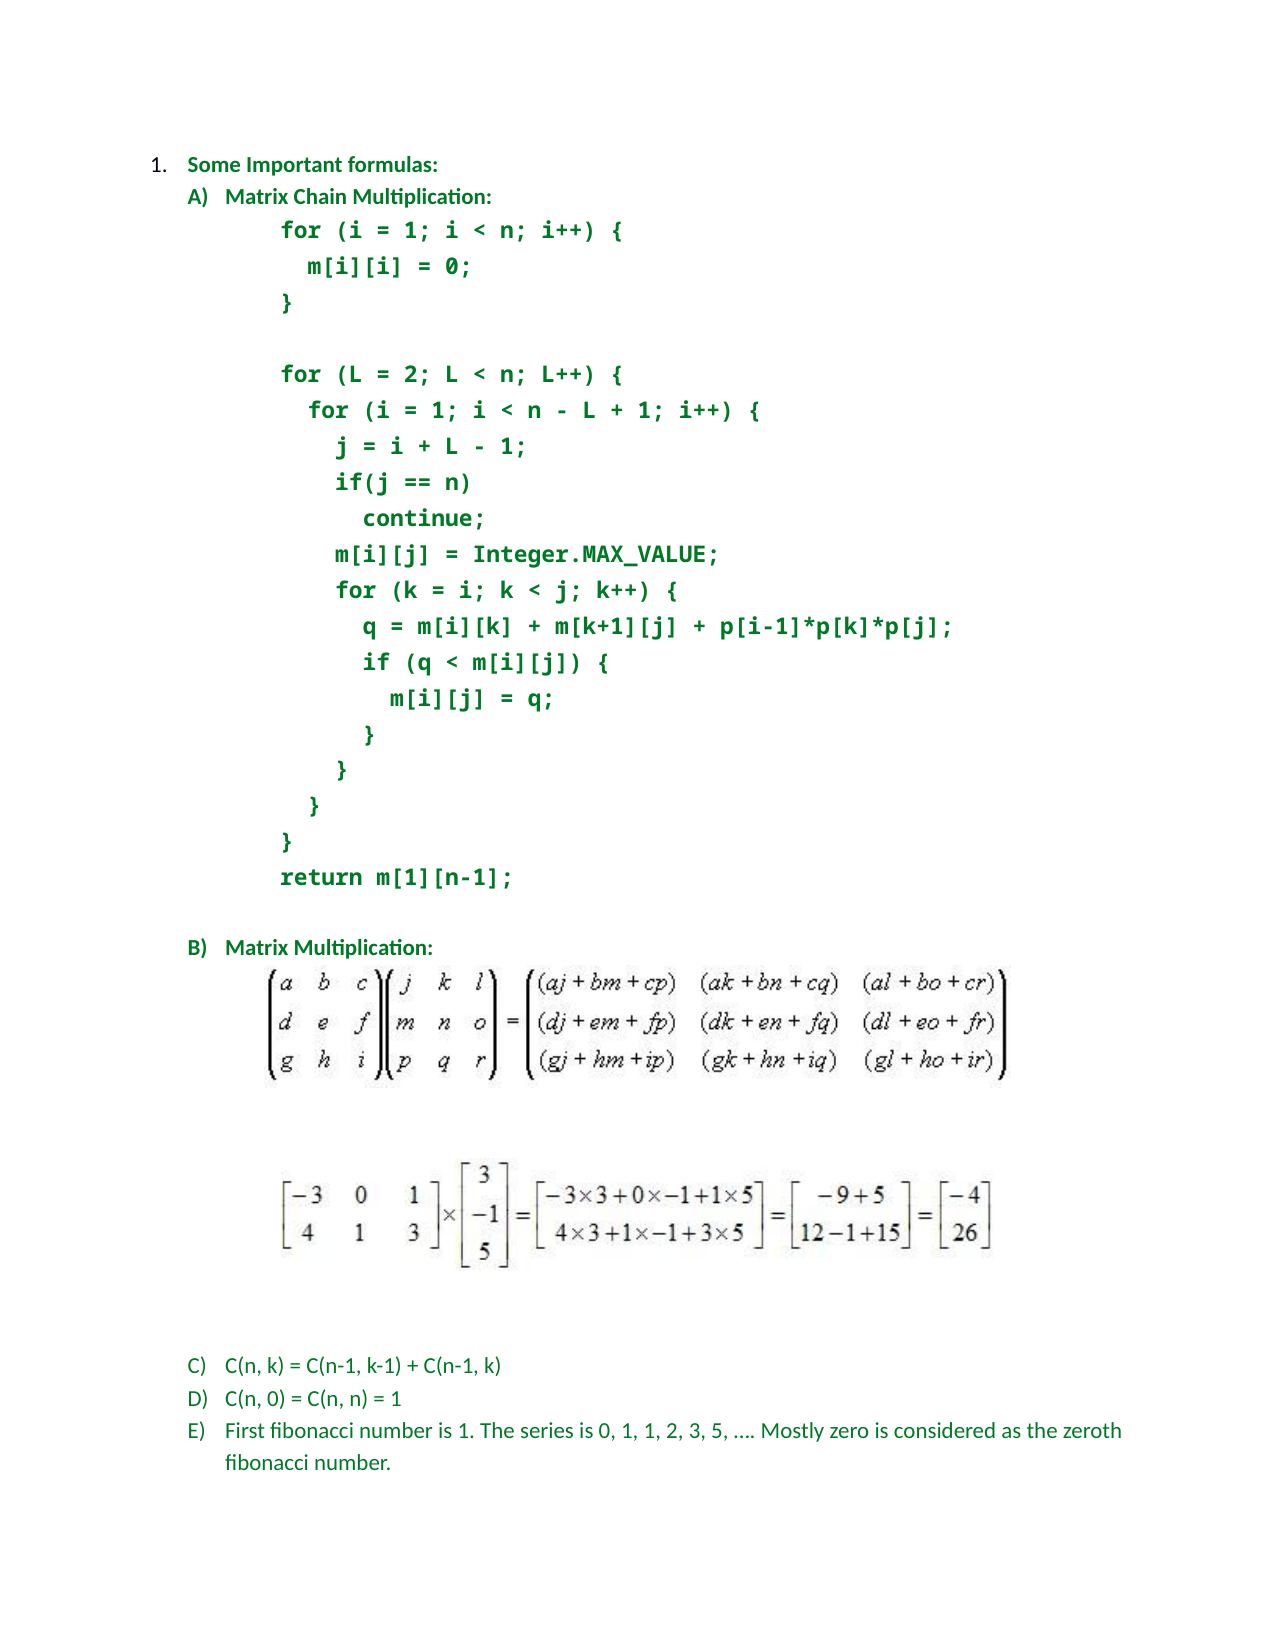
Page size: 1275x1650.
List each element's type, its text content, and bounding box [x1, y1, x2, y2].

list C(n, 0) = C(n, n) = 1 [187, 1384, 1125, 1412]
list q = m[i][k] + m[k+1][j] + p[i-1]*p[k]*p[j]; [187, 610, 1125, 641]
list for (i = 1; i < n - L + 1; i++) { [187, 394, 1125, 425]
list for (L = 2; L < n; L++) { [187, 358, 1125, 389]
list } [187, 286, 1125, 317]
list continue; [187, 502, 1125, 533]
list C(n, k) = C(n-1, k-1) + C(n-1, k) [187, 1352, 1125, 1379]
list } [187, 789, 1125, 821]
list for (i = 1; i < n; i++) { [187, 214, 1125, 246]
list return m[1][n-1]; [187, 861, 1125, 892]
list } [187, 753, 1125, 785]
list } [187, 717, 1125, 749]
list j = i + L - 1; [187, 430, 1125, 461]
list First fibonacci number is 1. The series is 0, 1, 1, 2, 3, 5, …. Mostly zero is considered as the zeroth fibonacci number. [187, 1416, 1125, 1476]
picture [264, 965, 1011, 1088]
list m[i][i] = 0; [187, 250, 1125, 282]
list if(j == n) [187, 466, 1125, 497]
list m[i][j] = q; [187, 682, 1125, 713]
picture [280, 1158, 995, 1271]
list if (q < m[i][j]) { [187, 646, 1125, 677]
list m[i][j] = Integer.MAX_VALUE; [187, 538, 1125, 569]
list Matrix Chain Multiplication: [187, 182, 1125, 210]
list for (k = i; k < j; k++) { [187, 574, 1125, 605]
list Matrix Multiplication: [187, 933, 1125, 961]
list } [187, 825, 1125, 857]
list Some Important formulas: [150, 150, 1125, 178]
